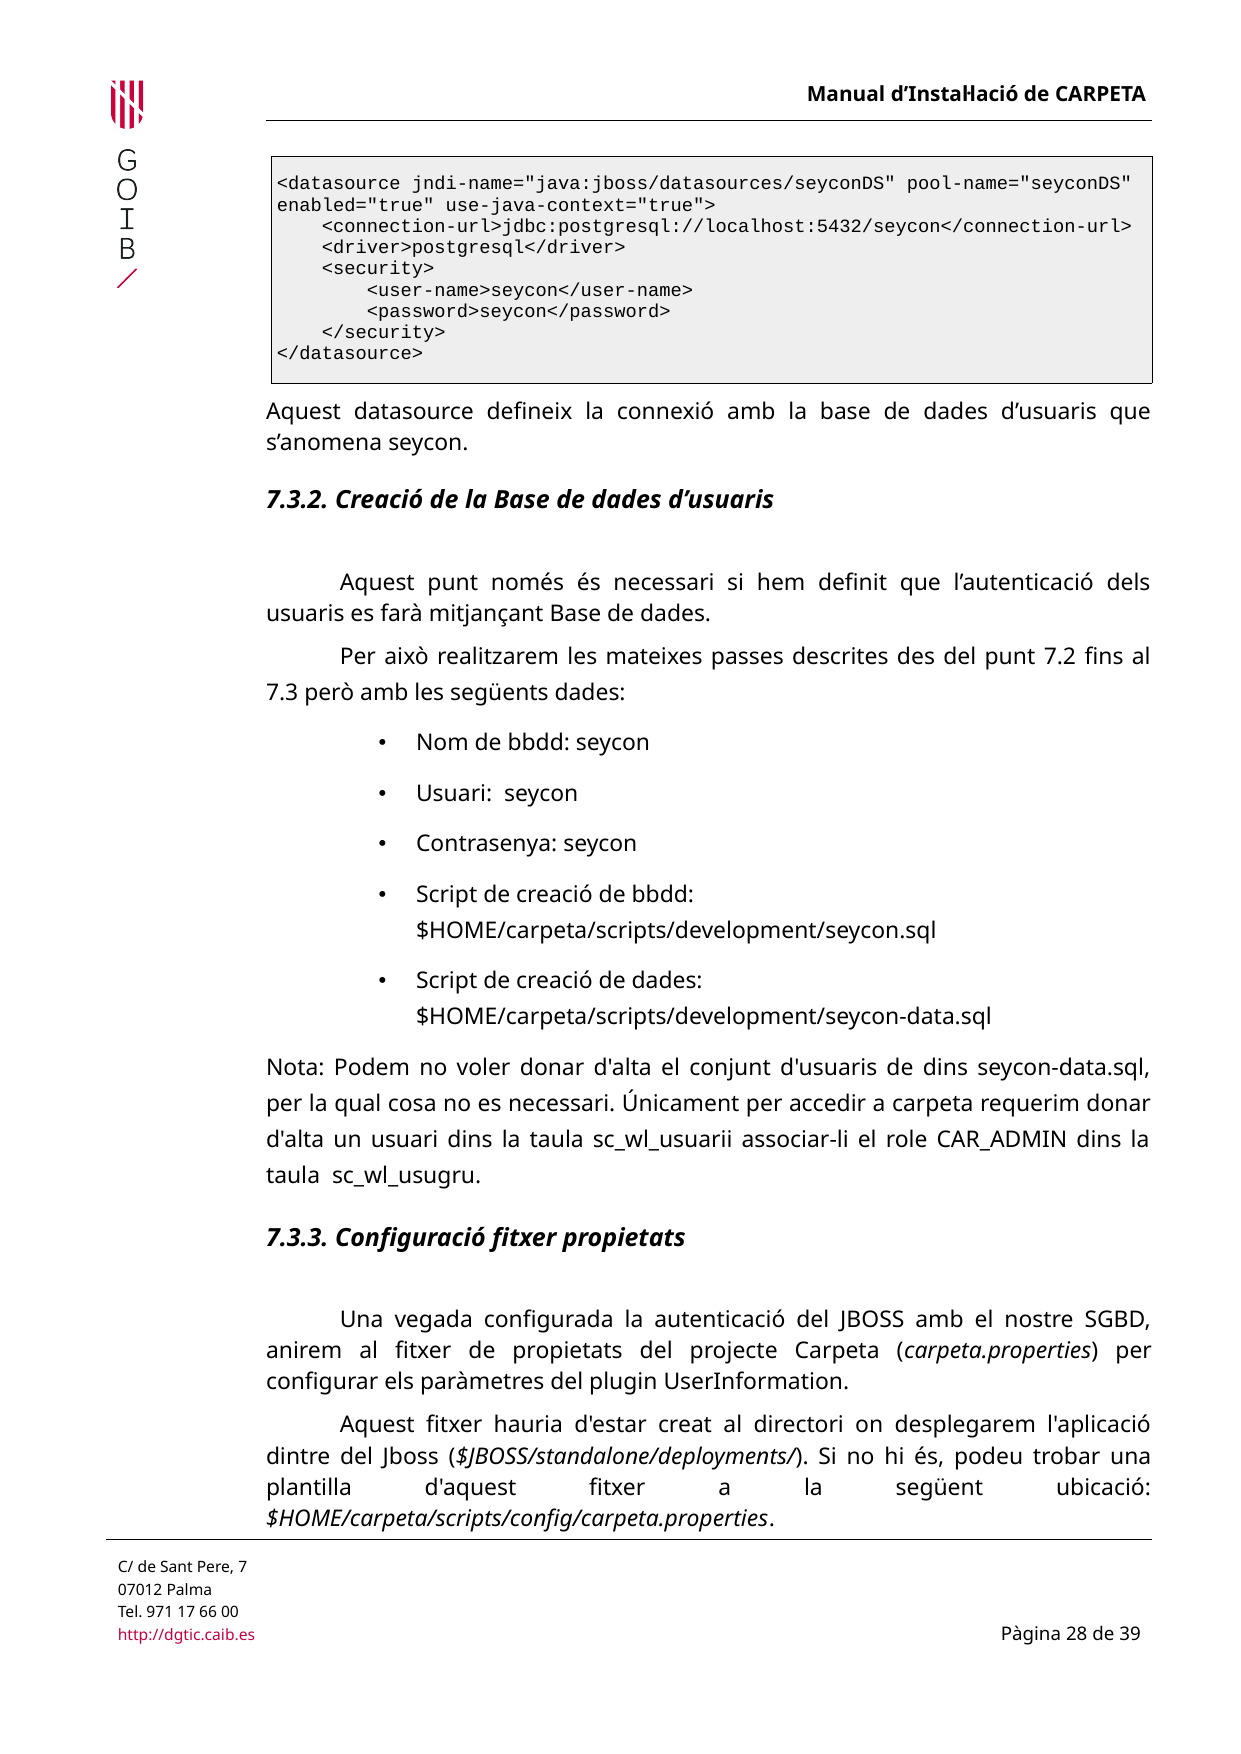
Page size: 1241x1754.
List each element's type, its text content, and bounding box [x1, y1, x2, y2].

picture [82, 57, 172, 319]
text Una vegada configurada la autenticació del JBOSS amb el nostre SGBD, anirem al fitxer de propietats del projecte Carpeta (carpeta.properties) per configurar els paràmetres del plugin UserInformation. [266, 1303, 1152, 1397]
text Aquest datasource defineix la connexió amb la base de dades d’usuaris que s’anomena seycon. [266, 395, 1152, 457]
list Script de creació de dades: $HOME/carpeta/scripts/development/seycon-data.sql [378, 964, 1152, 1031]
subtitle Creació de la Base de dades d’usuaris [266, 482, 1152, 516]
subtitle Configuració fitxer propietats [266, 1219, 1152, 1253]
list Usuari: seycon [378, 777, 1152, 808]
text Aquest fitxer hauria d'estar creat al directori on desplegarem l'aplicació dintre del Jboss ($JBOSS/standalone/deployments/). Si no hi és, podeu trobar una plantilla d'aquest fitxer a la següent ubicació: $HOME/carpeta/scripts/config/carpeta.properties. [266, 1408, 1152, 1533]
list Script de creació de bbdd: $HOME/carpeta/scripts/development/seycon.sql [378, 878, 1152, 945]
table_header <datasource jndi-name="java:jboss/datasources/seyconDS" pool-name="seyconDS" enabled="true" use-java-context="true"> <connection-url>jdbc:postgresql://localhost:5432/seycon</connection-url> <driver>postgresql</driver> <security> <user-name>seycon</user-name> <password>seycon</password> </security> </datasource> [272, 157, 1152, 383]
text Aquest punt només és necessari si hem definit que l’autenticació dels usuaris es farà mitjançant Base de dades. [266, 566, 1152, 628]
text Per això realitzarem les mateixes passes descrites des del punt 7.2 fins al 7.3 però amb les següents dades: [266, 640, 1152, 707]
list Contrasenya: seycon [378, 827, 1152, 858]
text Nota: Podem no voler donar d'alta el conjunt d'usuaris de dins seycon-data.sql, per la qual cosa no es necessari. Únicament per accedir a carpeta requerim donar d'alta un usuari dins la taula sc_wl_usuarii associar-li el role CAR_ADMIN dins la taula sc_wl_usugru. [266, 1051, 1152, 1190]
list Nom de bbdd: seycon [378, 726, 1152, 757]
